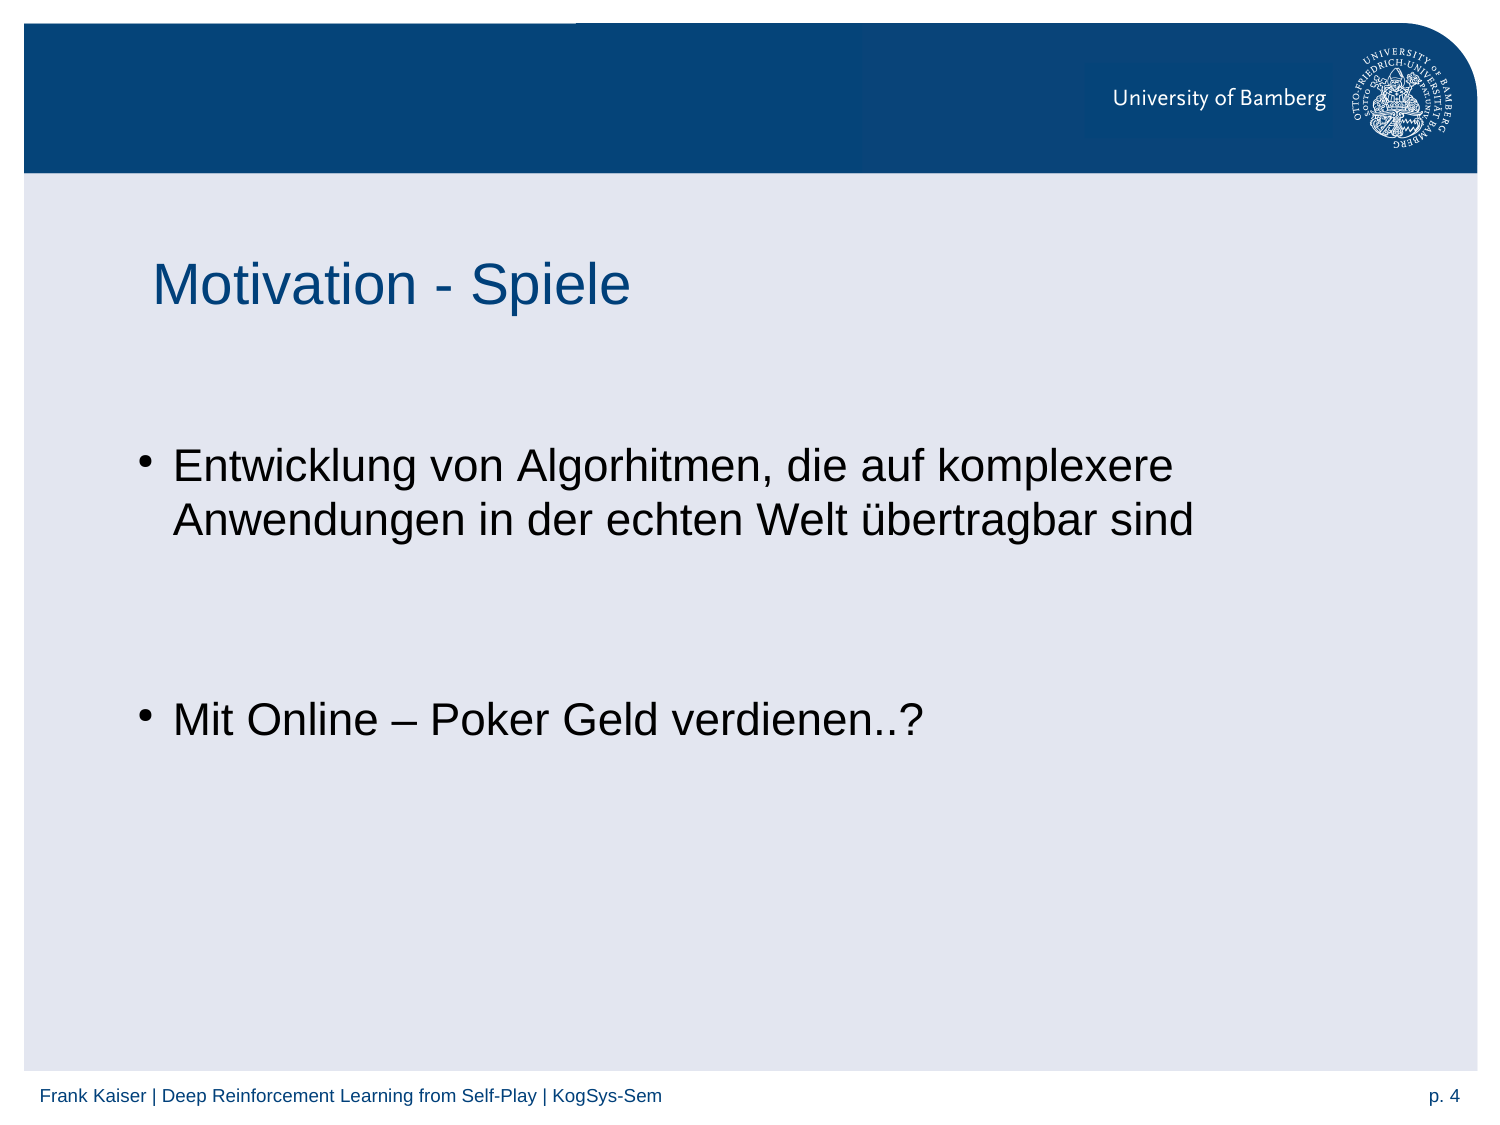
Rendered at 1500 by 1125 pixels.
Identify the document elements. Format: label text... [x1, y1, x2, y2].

title Motivation - Spiele [137, 187, 1363, 375]
picture [0, 0, 1500, 1125]
subtitle Entwicklung von Algorhitmen, die auf komplexere Anwendungen in der echten Welt übertragbar sind Mit Online – Poker Geld verdienen..? [137, 424, 1363, 888]
